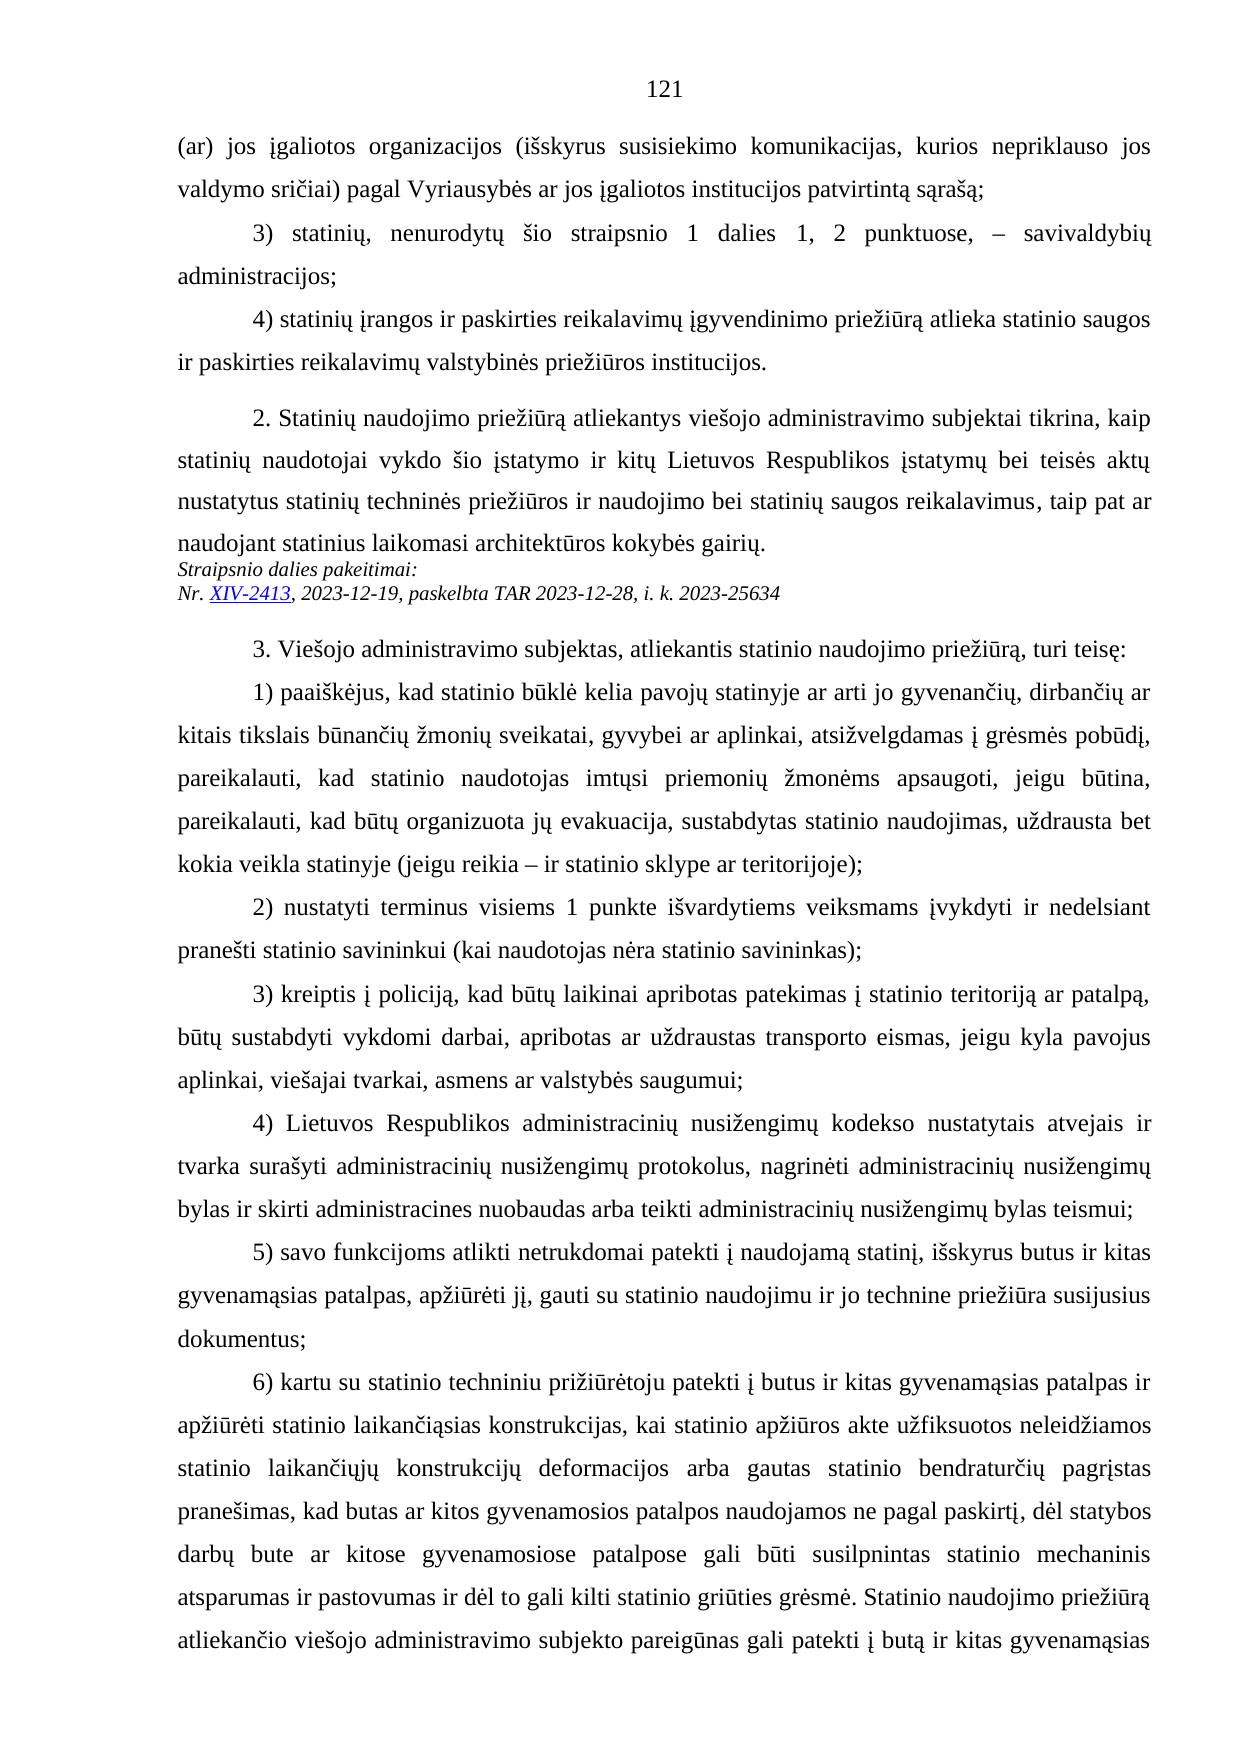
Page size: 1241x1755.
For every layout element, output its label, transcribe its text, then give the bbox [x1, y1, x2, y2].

text (ar) jos įgaliotos organizacijos (išskyrus susisiekimo komunikacijas, kurios nepriklauso jos valdymo sričiai) pagal Vyriausybės ar jos įgaliotos institucijos patvirtintą sąrašą; [177, 131, 1152, 203]
text 3. Viešojo administravimo subjektas, atliekantis statinio naudojimo priežiūrą, turi teisę: [177, 634, 1152, 662]
text 6) kartu su statinio techniniu prižiūrėtoju patekti į butus ir kitas gyvenamąsias patalpas ir apžiūrėti statinio laikančiąsias konstrukcijas, kai statinio apžiūros akte užfiksuotos neleidžiamos statinio laikančiųjų konstrukcijų deformacijos arba gautas statinio bendraturčių pagrįstas pranešimas, kad butas ar kitos gyvenamosios patalpos naudojamos ne pagal paskirtį, dėl statybos darbų bute ar kitose gyvenamosiose patalpose gali būti susilpnintas statinio mechaninis atsparumas ir pastovumas ir dėl to gali kilti statinio griūties grėsmė. Statinio naudojimo priežiūrą atliekančio viešojo administravimo subjekto pareigūnas gali patekti į butą ir kitas gyvenamąsias [177, 1367, 1152, 1654]
text Straipsnio dalies pakeitimai: [177, 557, 1152, 581]
text Nr. XIV-2413, 2023-12-19, paskelbta TAR 2023-12-28, i. k. 2023-25634 [177, 581, 1152, 605]
text 4) Lietuvos Respublikos administracinių nusižengimų kodekso nustatytais atvejais ir tvarka surašyti administracinių nusižengimų protokolus, nagrinėti administracinių nusižengimų bylas ir skirti administracines nuobaudas arba teikti administracinių nusižengimų bylas teismui; [177, 1108, 1152, 1223]
text 3) kreiptis į policiją, kad būtų laikinai apribotas patekimas į statinio teritoriją ar patalpą, būtų sustabdyti vykdomi darbai, apribotas ar uždraustas transporto eismas, jeigu kyla pavojus aplinkai, viešajai tvarkai, asmens ar valstybės saugumui; [177, 979, 1152, 1094]
text 5) savo funkcijoms atlikti netrukdomai patekti į naudojamą statinį, išskyrus butus ir kitas gyvenamąsias patalpas, apžiūrėti jį, gauti su statinio naudojimu ir jo technine priežiūra susijusius dokumentus; [177, 1237, 1152, 1352]
text 4) statinių įrangos ir paskirties reikalavimų įgyvendinimo priežiūrą atlieka statinio saugos ir paskirties reikalavimų valstybinės priežiūros institucijos. [177, 304, 1152, 376]
text 1) paaiškėjus, kad statinio būklė kelia pavojų statinyje ar arti jo gyvenančių, dirbančių ar kitais tikslais būnančių žmonių sveikatai, gyvybei ar aplinkai, atsižvelgdamas į grėsmės pobūdį, pareikalauti, kad statinio naudotojas imtųsi priemonių žmonėms apsaugoti, jeigu būtina, pareikalauti, kad būtų organizuota jų evakuacija, sustabdytas statinio naudojimas, uždrausta bet kokia veikla statinyje (jeigu reikia – ir statinio sklype ar teritorijoje); [177, 677, 1152, 878]
text 3) statinių, nenurodytų šio straipsnio 1 dalies 1, 2 punktuose, – savivaldybių administracijos; [177, 218, 1152, 289]
text 2) nustatyti terminus visiems 1 punkte išvardytiems veiksmams įvykdyti ir nedelsiant pranešti statinio savininkui (kai naudotojas nėra statinio savininkas); [177, 892, 1152, 964]
text 2. Statinių naudojimo priežiūrą atliekantys viešojo administravimo subjektai tikrina, kaip statinių naudotojai vykdo šio įstatymo ir kitų Lietuvos Respublikos įstatymų bei teisės aktų nustatytus statinių techninės priežiūros ir naudojimo bei statinių saugos reikalavimus, taip pat ar naudojant statinius laikomasi architektūros kokybės gairių. [177, 390, 1152, 557]
